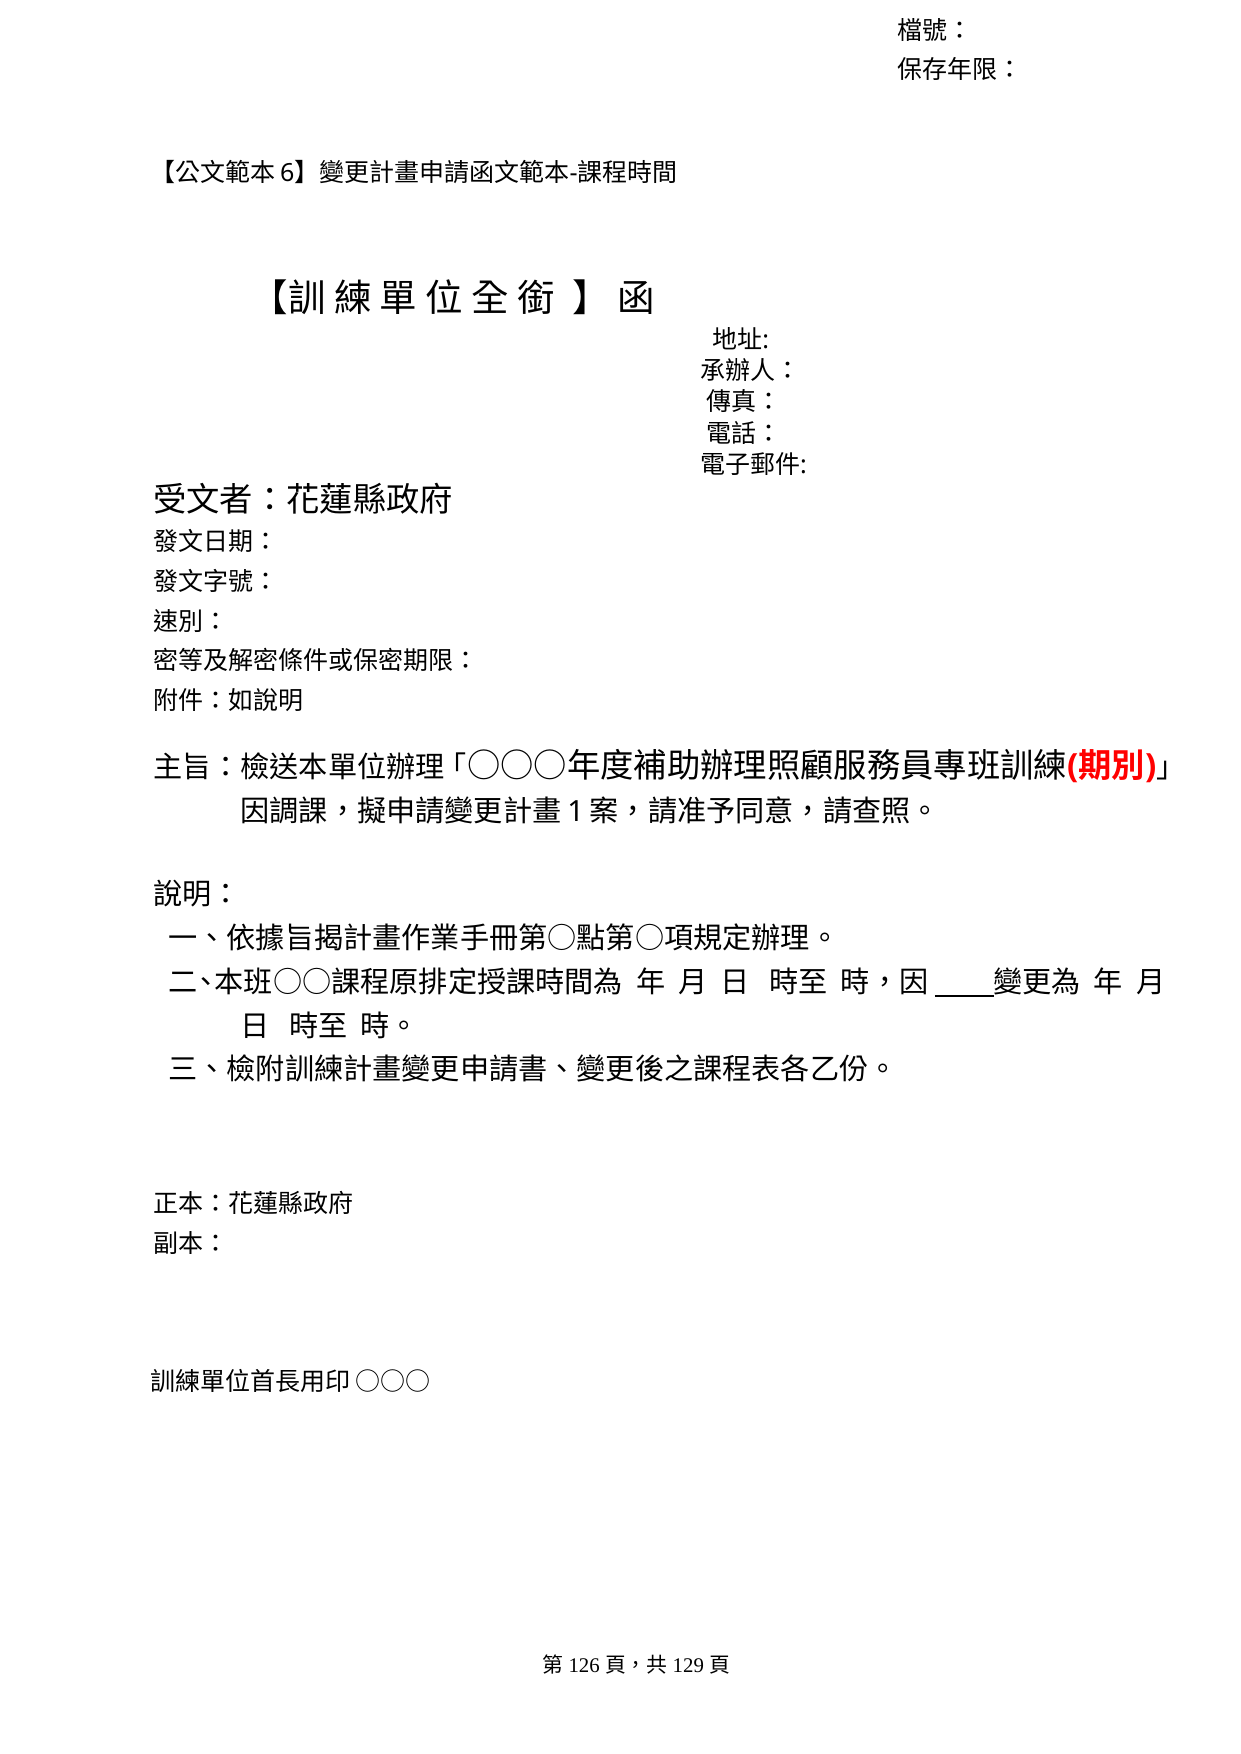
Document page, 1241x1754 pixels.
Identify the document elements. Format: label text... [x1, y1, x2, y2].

table_cell 發文日期： 發文字號： 速別： 密等及解密條件或保密期限： 附件：如說明 [150, 519, 787, 743]
table_cell 【訓 練 單 位 全 銜 】 函 [150, 268, 1181, 323]
table_cell [788, 519, 1181, 743]
table_cell 正本：花蓮縣政府 副本： [150, 1179, 1181, 1359]
subtitle 【公文範本6】變更計畫申請函文範本-課程時間 [150, 152, 1122, 188]
table_header [150, 189, 825, 268]
table_header [825, 189, 1181, 268]
text 訓練單位首長用印 ○○○ [150, 1359, 1122, 1398]
table_header [882, 0, 1076, 97]
table_cell 地址: 承辦人： 傳真： 電話： 電子郵件: 受文者：花蓮縣政府 [150, 323, 1181, 519]
table_cell 主旨：檢送本單位辦理「○○○年度補助辦理照顧服務員專班訓練(期別)」因調課，擬申請變更計畫1案，請准予同意，請查照。 [150, 743, 1181, 870]
table_cell 說明： 一、依據旨揭計畫作業手冊第○點第○項規定辦理。 二、本班○○課程原排定授課時間為 年 月 日 時至 時，因 變更為 年 月 日 時至 時。 三、檢附訓練計畫變更申請書、變更後之課程表各乙份。 [150, 870, 1181, 1179]
